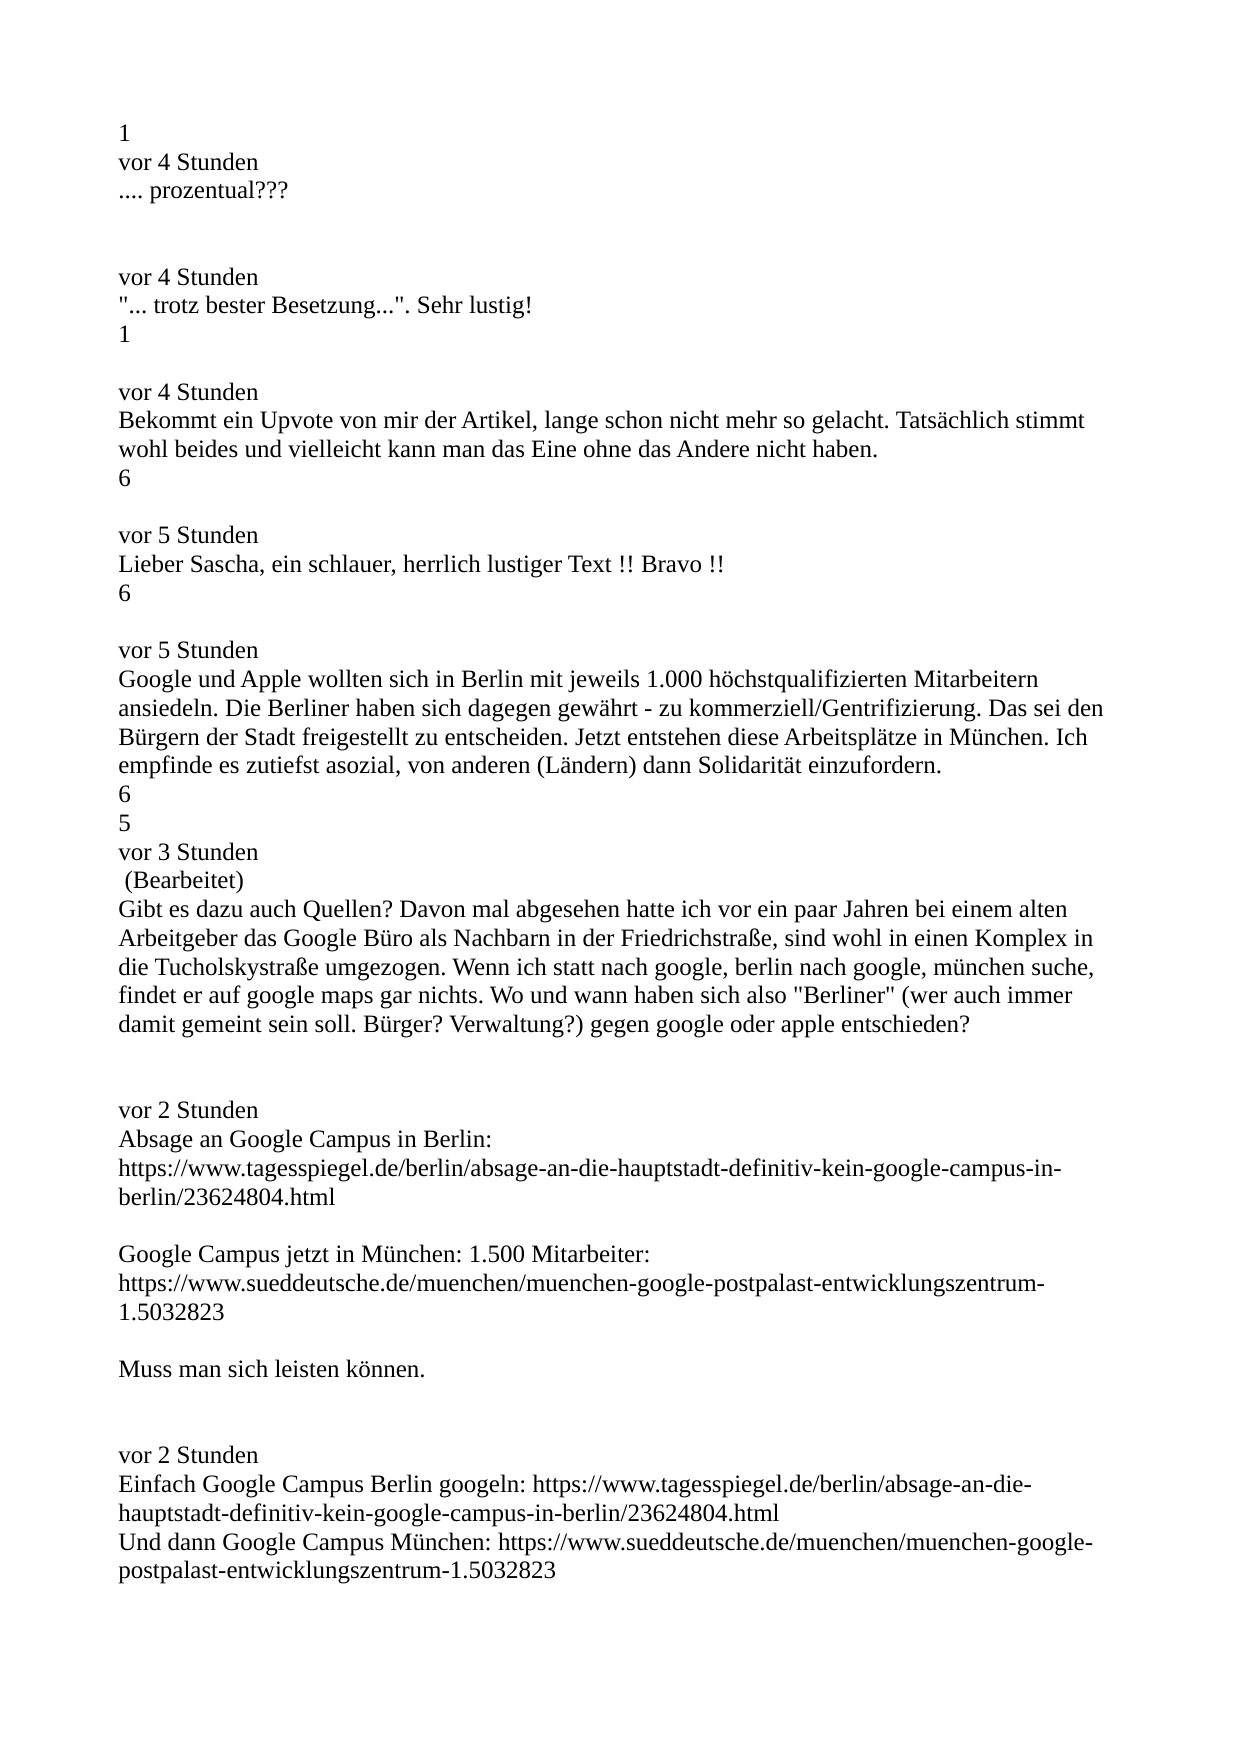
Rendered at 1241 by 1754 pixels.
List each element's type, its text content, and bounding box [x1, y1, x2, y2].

text 1 [118, 319, 1122, 348]
text vor 5 Stunden [118, 636, 1122, 664]
text Gibt es dazu auch Quellen? Davon mal abgesehen hatte ich vor ein paar Jahren bei einem alten Arbeitgeber das Google Büro als Nachbarn in der Friedrichstraße, sind wohl in einen Komplex in die Tucholskystraße umgezogen. Wenn ich statt nach google, berlin nach google, münchen suche, findet er auf google maps gar nichts. Wo und wann haben sich also "Berliner" (wer auch immer damit gemeint sein soll. Bürger? Verwaltung?) gegen google oder apple entschieden? [118, 894, 1122, 1038]
text Und dann Google Campus München: https://www.sueddeutsche.de/muenchen/muenchen-google-postpalast-entwicklungszentrum-1.5032823 [118, 1527, 1122, 1584]
text Google Campus jetzt in München: 1.500 Mitarbeiter: [118, 1239, 1122, 1268]
text https://www.sueddeutsche.de/muenchen/muenchen-google-postpalast-entwicklungszentrum-1.5032823 [118, 1268, 1122, 1326]
text (Bearbeitet) [118, 866, 1122, 894]
text .... prozentual??? [118, 176, 1122, 204]
text vor 2 Stunden [118, 1441, 1122, 1469]
text Einfach Google Campus Berlin googeln: https://www.tagesspiegel.de/berlin/absage-an-die-hauptstadt-definitiv-kein-google-campus-in-berlin/23624804.html [118, 1469, 1122, 1527]
text Bekommt ein Upvote von mir der Artikel, lange schon nicht mehr so gelacht. Tatsächlich stimmt wohl beides und vielleicht kann man das Eine ohne das Andere nicht haben. [118, 406, 1122, 463]
text Lieber Sascha, ein schlauer, herrlich lustiger Text !! Bravo !! [118, 549, 1122, 578]
text Absage an Google Campus in Berlin: [118, 1124, 1122, 1153]
text 6 [118, 779, 1122, 808]
text https://www.tagesspiegel.de/berlin/absage-an-die-hauptstadt-definitiv-kein-google-campus-in-berlin/23624804.html [118, 1153, 1122, 1211]
text 6 [118, 463, 1122, 492]
text vor 3 Stunden [118, 837, 1122, 866]
text vor 4 Stunden [118, 262, 1122, 291]
text vor 4 Stunden [118, 147, 1122, 176]
text 1 [118, 118, 1122, 147]
text Muss man sich leisten können. [118, 1354, 1122, 1383]
text Google und Apple wollten sich in Berlin mit jeweils 1.000 höchstqualifizierten Mitarbeitern ansiedeln. Die Berliner haben sich dagegen gewährt - zu kommerziell/Gentrifizierung. Das sei den Bürgern der Stadt freigestellt zu entscheiden. Jetzt entstehen diese Arbeitsplätze in München. Ich empfinde es zutiefst asozial, von anderen (Ländern) dann Solidarität einzufordern. [118, 664, 1122, 779]
text 5 [118, 808, 1122, 837]
text 6 [118, 578, 1122, 607]
text vor 2 Stunden [118, 1096, 1122, 1124]
text "... trotz bester Besetzung...". Sehr lustig! [118, 291, 1122, 319]
text vor 4 Stunden [118, 377, 1122, 406]
text vor 5 Stunden [118, 521, 1122, 549]
